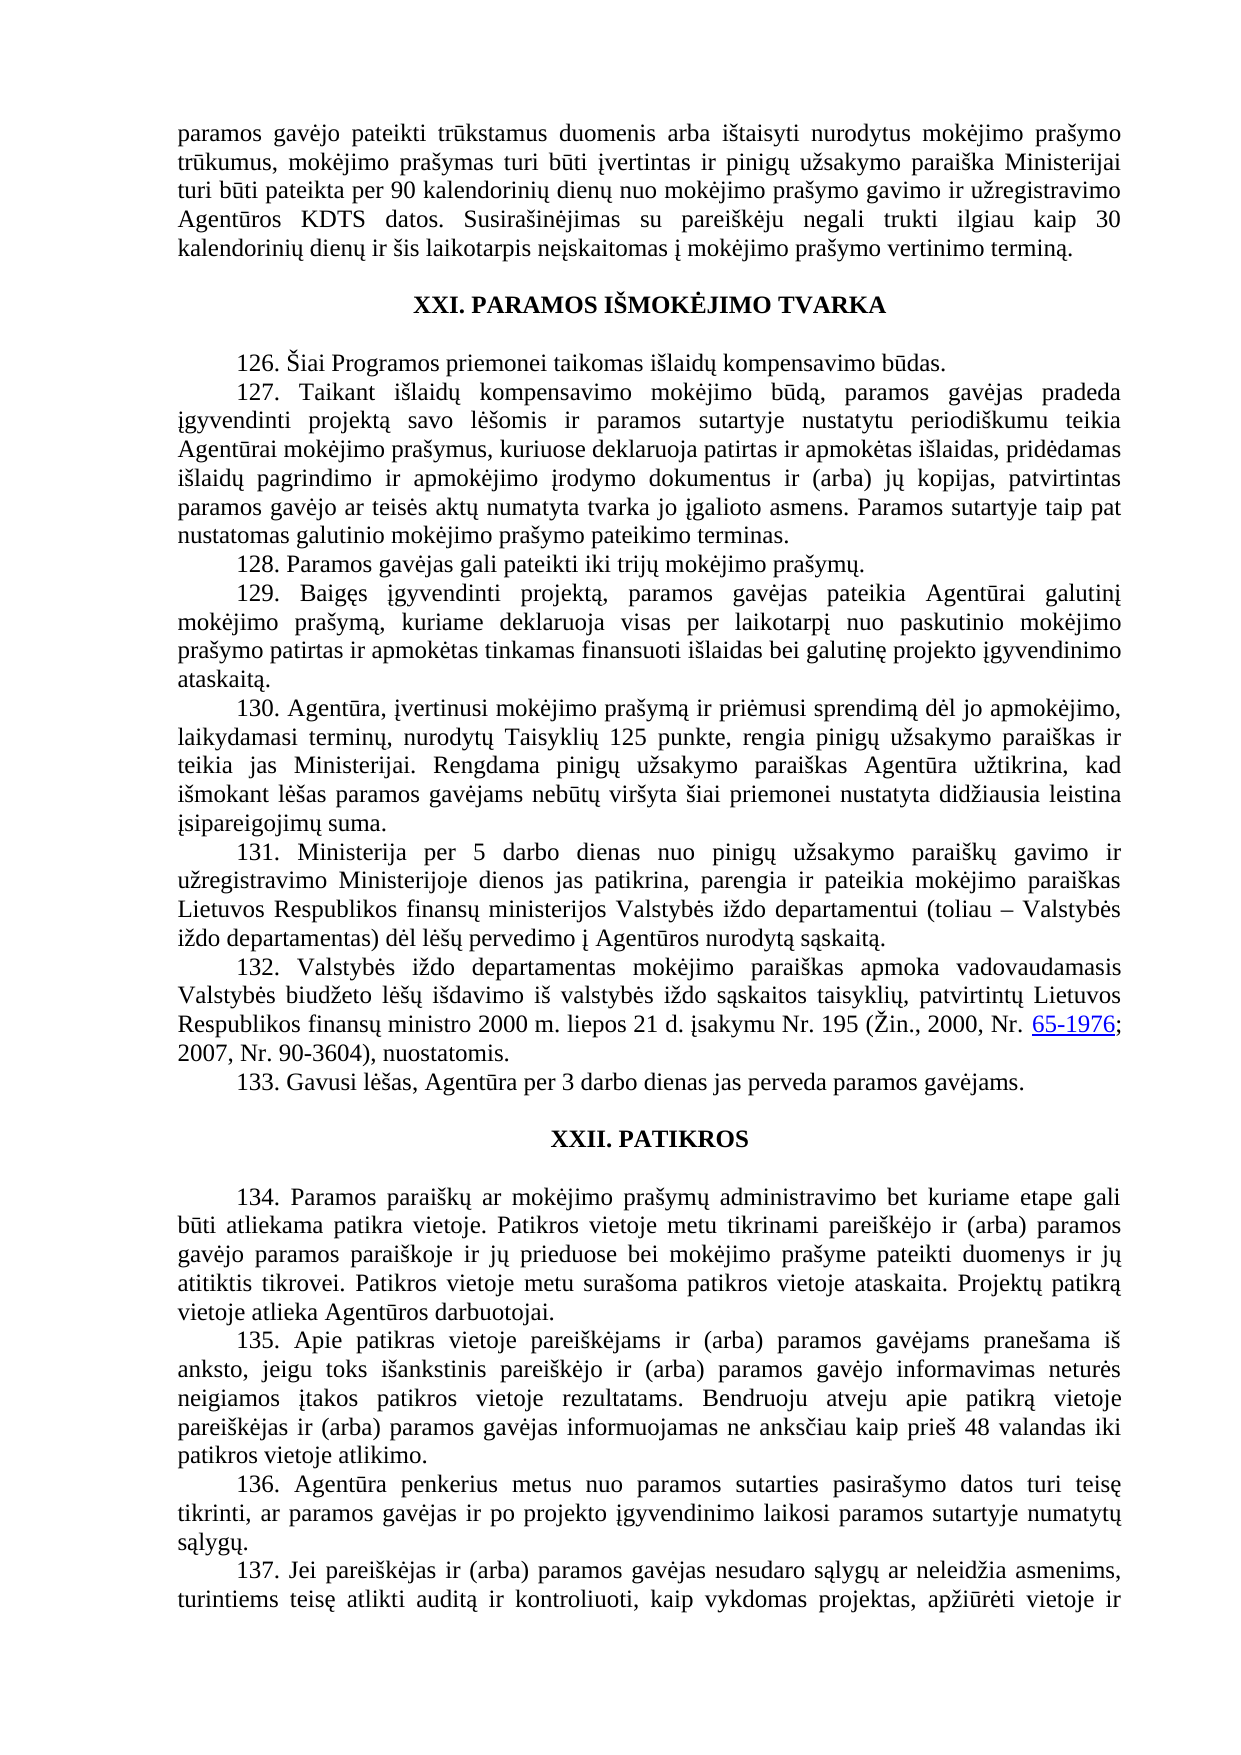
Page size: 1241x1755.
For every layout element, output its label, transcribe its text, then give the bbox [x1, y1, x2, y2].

text 128. Paramos gavėjas gali pateikti iki trijų mokėjimo prašymų. [177, 549, 1122, 578]
text 133. Gavusi lėšas, Agentūra per 3 darbo dienas jas perveda paramos gavėjams. [177, 1067, 1122, 1096]
text 131. Ministerija per 5 darbo dienas nuo pinigų užsakymo paraiškų gavimo ir užregistravimo Ministerijoje dienos jas patikrina, parengia ir pateikia mokėjimo paraiškas Lietuvos Respublikos finansų ministerijos Valstybės iždo departamentui (toliau – Valstybės iždo departamentas) dėl lėšų pervedimo į Agentūros nurodytą sąskaitą. [177, 837, 1122, 952]
text 132. Valstybės iždo departamentas mokėjimo paraiškas apmoka vadovaudamasis Valstybės biudžeto lėšų išdavimo iš valstybės iždo sąskaitos taisyklių, patvirtintų Lietuvos Respublikos finansų ministro 2000 m. liepos 21 d. įsakymu Nr. 195 (Žin., 2000, Nr. 65-1976; 2007, Nr. 90-3604), nuostatomis. [177, 952, 1122, 1067]
text 127. Taikant išlaidų kompensavimo mokėjimo būdą, paramos gavėjas pradeda įgyvendinti projektą savo lėšomis ir paramos sutartyje nustatytu periodiškumu teikia Agentūrai mokėjimo prašymus, kuriuose deklaruoja patirtas ir apmokėtas išlaidas, pridėdamas išlaidų pagrindimo ir apmokėjimo įrodymo dokumentus ir (arba) jų kopijas, patvirtintas paramos gavėjo ar teisės aktų numatyta tvarka jo įgalioto asmens. Paramos sutartyje taip pat nustatomas galutinio mokėjimo prašymo pateikimo terminas. [177, 377, 1122, 549]
text 130. Agentūra, įvertinusi mokėjimo prašymą ir priėmusi sprendimą dėl jo apmokėjimo, laikydamasi terminų, nurodytų Taisyklių 125 punkte, rengia pinigų užsakymo paraiškas ir teikia jas Ministerijai. Rengdama pinigų užsakymo paraiškas Agentūra užtikrina, kad išmokant lėšas paramos gavėjams nebūtų viršyta šiai priemonei nustatyta didžiausia leistina įsipareigojimų suma. [177, 693, 1122, 837]
text XXI. PARAMOS IŠMOKĖJIMO TVARKA [177, 291, 1122, 319]
text 137. Jei pareiškėjas ir (arba) paramos gavėjas nesudaro sąlygų ar neleidžia asmenims, turintiems teisę atlikti auditą ir kontroliuoti, kaip vykdomas projektas, apžiūrėti vietoje ir [177, 1556, 1122, 1613]
text 136. Agentūra penkerius metus nuo paramos sutarties pasirašymo datos turi teisę tikrinti, ar paramos gavėjas ir po projekto įgyvendinimo laikosi paramos sutartyje numatytų sąlygų. [177, 1469, 1122, 1556]
text 126. Šiai Programos priemonei taikomas išlaidų kompensavimo būdas. [177, 348, 1122, 377]
text 134. Paramos paraiškų ar mokėjimo prašymų administravimo bet kuriame etape gali būti atliekama patikra vietoje. Patikros vietoje metu tikrinami pareiškėjo ir (arba) paramos gavėjo paramos paraiškoje ir jų prieduose bei mokėjimo prašyme pateikti duomenys ir jų atitiktis tikrovei. Patikros vietoje metu surašoma patikros vietoje ataskaita. Projektų patikrą vietoje atlieka Agentūros darbuotojai. [177, 1182, 1122, 1326]
text 129. Baigęs įgyvendinti projektą, paramos gavėjas pateikia Agentūrai galutinį mokėjimo prašymą, kuriame deklaruoja visas per laikotarpį nuo paskutinio mokėjimo prašymo patirtas ir apmokėtas tinkamas finansuoti išlaidas bei galutinę projekto įgyvendinimo ataskaitą. [177, 578, 1122, 693]
text XXII. PATIKROS [177, 1124, 1122, 1153]
text paramos gavėjo pateikti trūkstamus duomenis arba ištaisyti nurodytus mokėjimo prašymo trūkumus, mokėjimo prašymas turi būti įvertintas ir pinigų užsakymo paraiška Ministerijai turi būti pateikta per 90 kalendorinių dienų nuo mokėjimo prašymo gavimo ir užregistravimo Agentūros KDTS datos. Susirašinėjimas su pareiškėju negali trukti ilgiau kaip 30 kalendorinių dienų ir šis laikotarpis neįskaitomas į mokėjimo prašymo vertinimo terminą. [177, 118, 1122, 262]
text 135. Apie patikras vietoje pareiškėjams ir (arba) paramos gavėjams pranešama iš anksto, jeigu toks išankstinis pareiškėjo ir (arba) paramos gavėjo informavimas neturės neigiamos įtakos patikros vietoje rezultatams. Bendruoju atveju apie patikrą vietoje pareiškėjas ir (arba) paramos gavėjas informuojamas ne anksčiau kaip prieš 48 valandas iki patikros vietoje atlikimo. [177, 1326, 1122, 1469]
